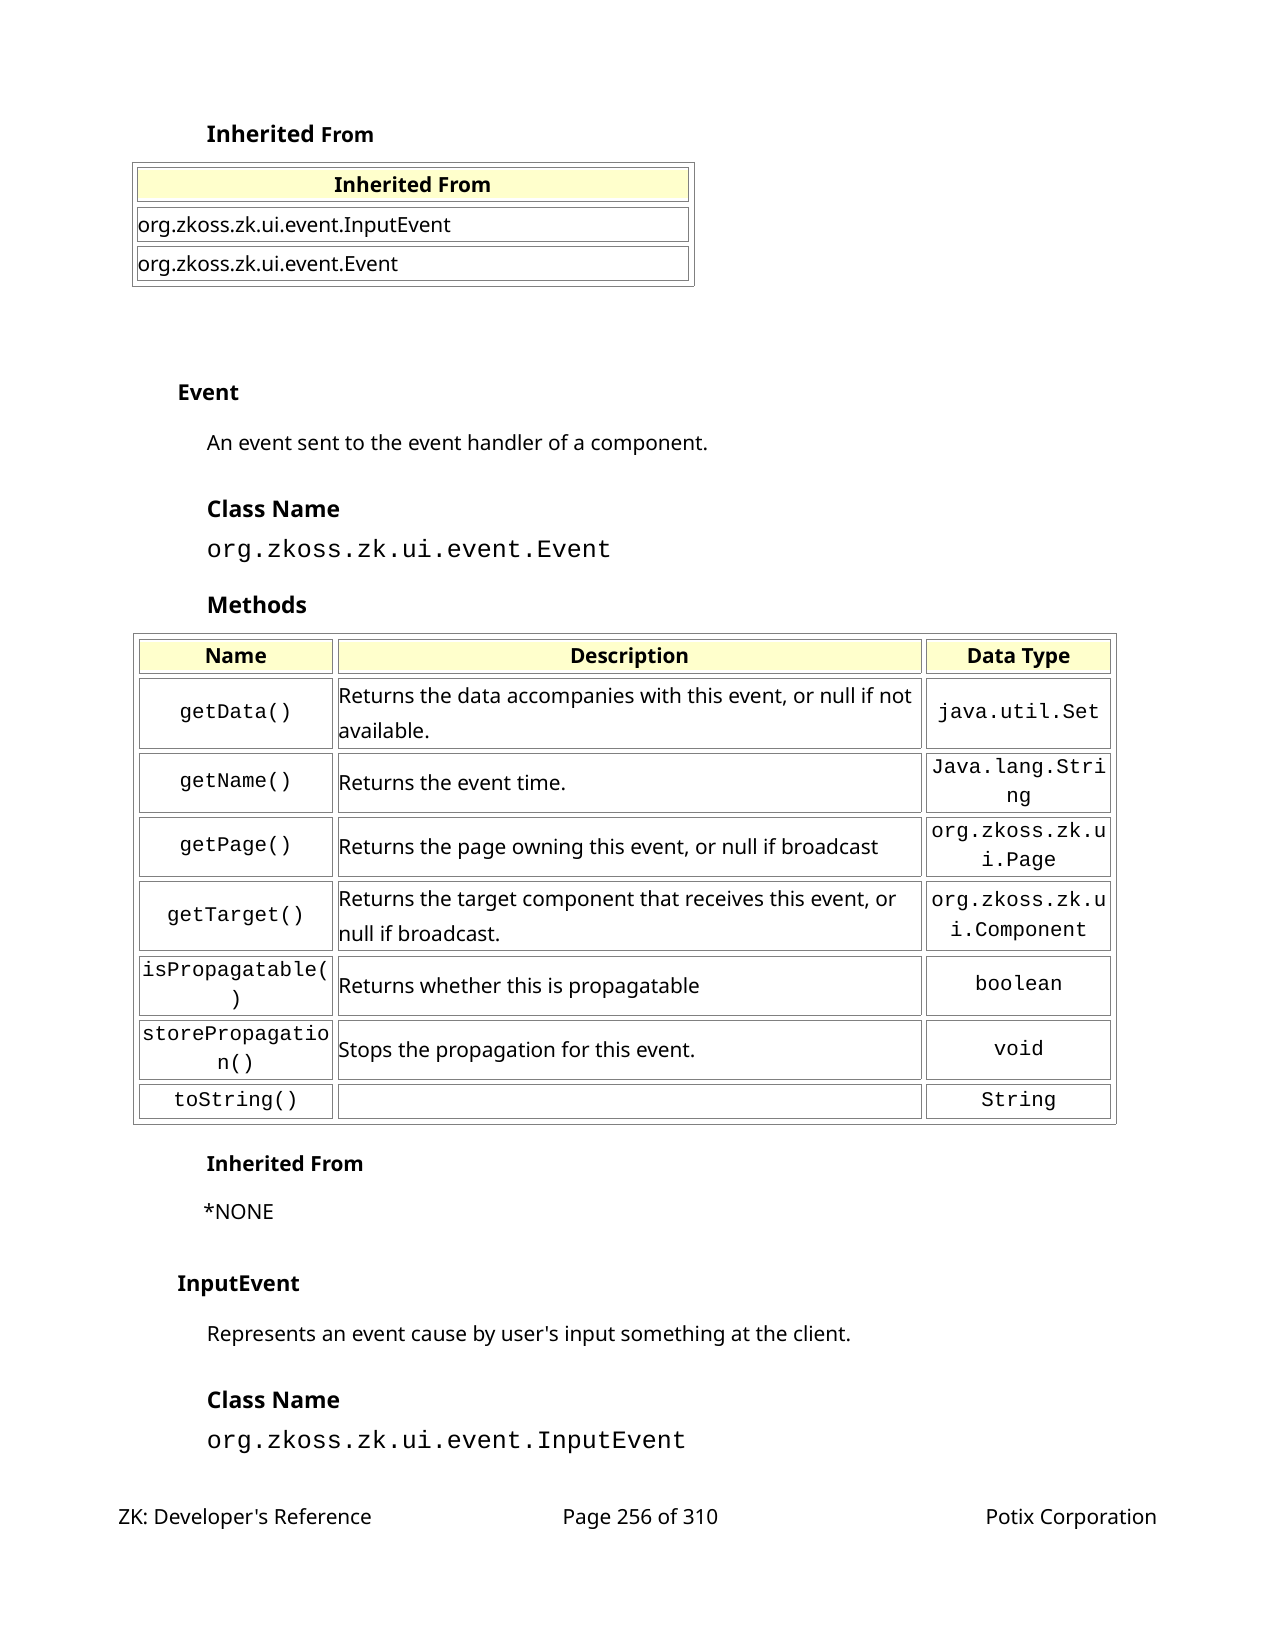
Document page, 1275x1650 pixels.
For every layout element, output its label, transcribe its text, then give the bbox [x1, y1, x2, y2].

table_cell org.zkoss.zk.ui.Page [924, 812, 1113, 876]
subtitle Class Name [207, 493, 1157, 524]
text Represents an event cause by user's input something at the client. [207, 1319, 1157, 1347]
table_cell getName() [136, 748, 335, 812]
table_header Name [136, 634, 335, 673]
table_cell [339, 1085, 921, 1118]
subtitle InputEvent [177, 1268, 1157, 1298]
table_cell getData() [136, 673, 335, 747]
table_cell boolean [924, 950, 1113, 1014]
table_cell getPage() [136, 812, 335, 876]
text org.zkoss.zk.ui.event.Event [207, 536, 1157, 564]
table_cell String [924, 1079, 1113, 1118]
text org.zkoss.zk.ui.event.InputEvent [207, 1427, 1157, 1456]
table_cell org.zkoss.zk.ui.event.Event [134, 241, 691, 280]
table_cell void [924, 1015, 1113, 1079]
table_cell org.zkoss.zk.ui.Component [924, 876, 1113, 950]
table_cell java.util.Set [924, 673, 1113, 747]
table_cell org.zkoss.zk.ui.event.InputEvent [134, 201, 691, 241]
subtitle Event [177, 377, 1157, 407]
subtitle Methods [207, 589, 1157, 621]
text An event sent to the event handler of a component. [207, 428, 1157, 456]
table_header Description [335, 634, 924, 673]
table_cell Returns the data accompanies with this event, or null if not available. [335, 673, 924, 747]
table_cell Stops the propagation for this event. [335, 1015, 924, 1079]
subtitle Inherited From [207, 1149, 1157, 1177]
table_cell Returns the target component that receives this event, or null if broadcast. [335, 876, 924, 950]
table_cell Returns the event time. [335, 748, 924, 812]
table_cell storePropagation() [136, 1015, 335, 1079]
table_header Data Type [924, 634, 1113, 673]
text *NONE [118, 1197, 1157, 1226]
table_cell Returns the page owning this event, or null if broadcast [335, 812, 924, 876]
subtitle Class Name [207, 1384, 1157, 1415]
table_cell Returns whether this is propagatable [335, 950, 924, 1014]
table_header Inherited From [134, 163, 691, 201]
table_cell [335, 1079, 924, 1118]
table_cell isPropagatable() [136, 950, 335, 1014]
table_cell Java.lang.String [924, 748, 1113, 812]
subtitle Inherited From [207, 118, 1157, 149]
table_cell getTarget() [136, 876, 335, 950]
table_cell toString() [136, 1079, 335, 1118]
